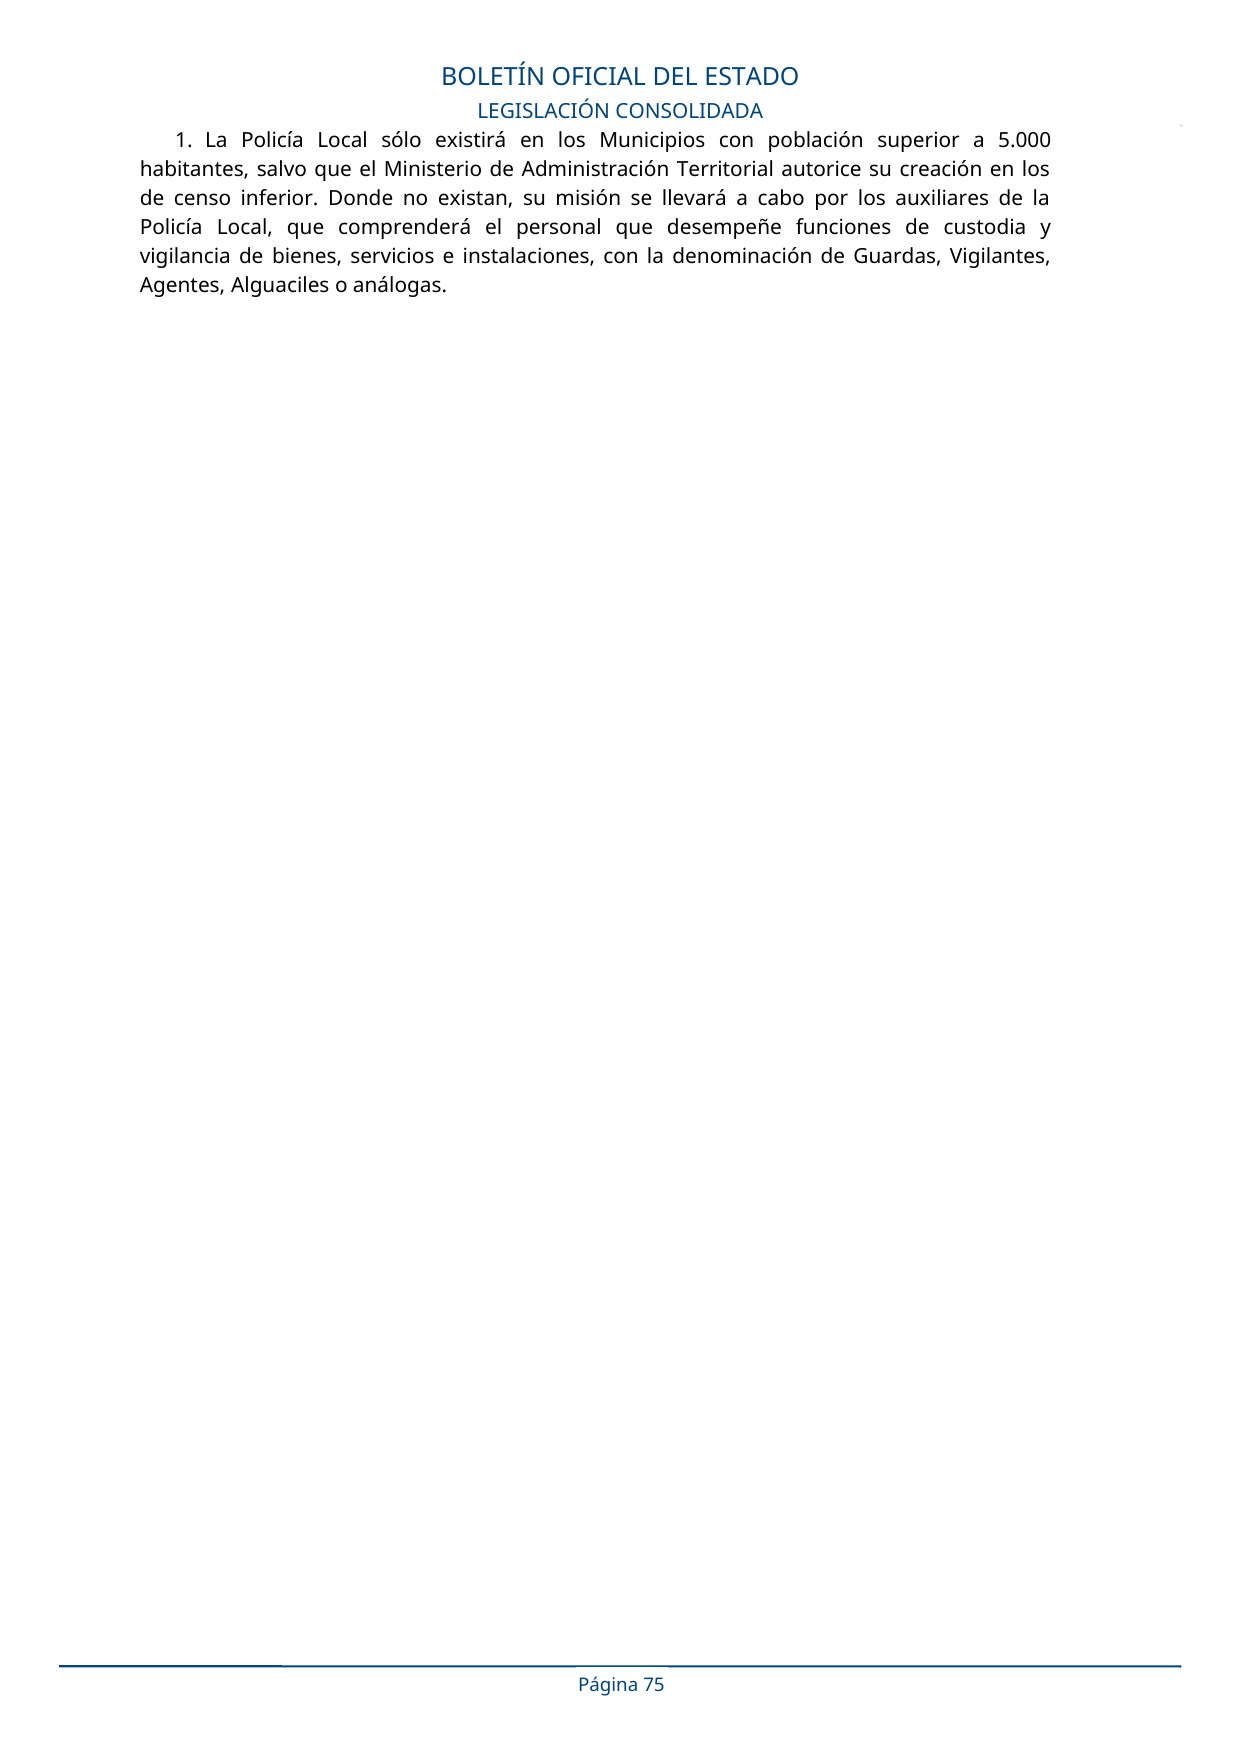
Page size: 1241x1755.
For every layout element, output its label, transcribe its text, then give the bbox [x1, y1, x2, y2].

list La Policía Local sólo existirá en los Municipios con población superior a 5.000 habitantes, salvo que el Ministerio de Administración Territorial autorice su creación en los de censo inferior. Donde no existan, su misión se llevará a cabo por los auxiliares de la Policía Local, que comprenderá el personal que desempeñe funciones de custodia y vigilancia de bienes, servicios e instalaciones, con la denominación de Guardas, Vigilantes, Agentes, Alguaciles o análogas. [139, 125, 1052, 298]
